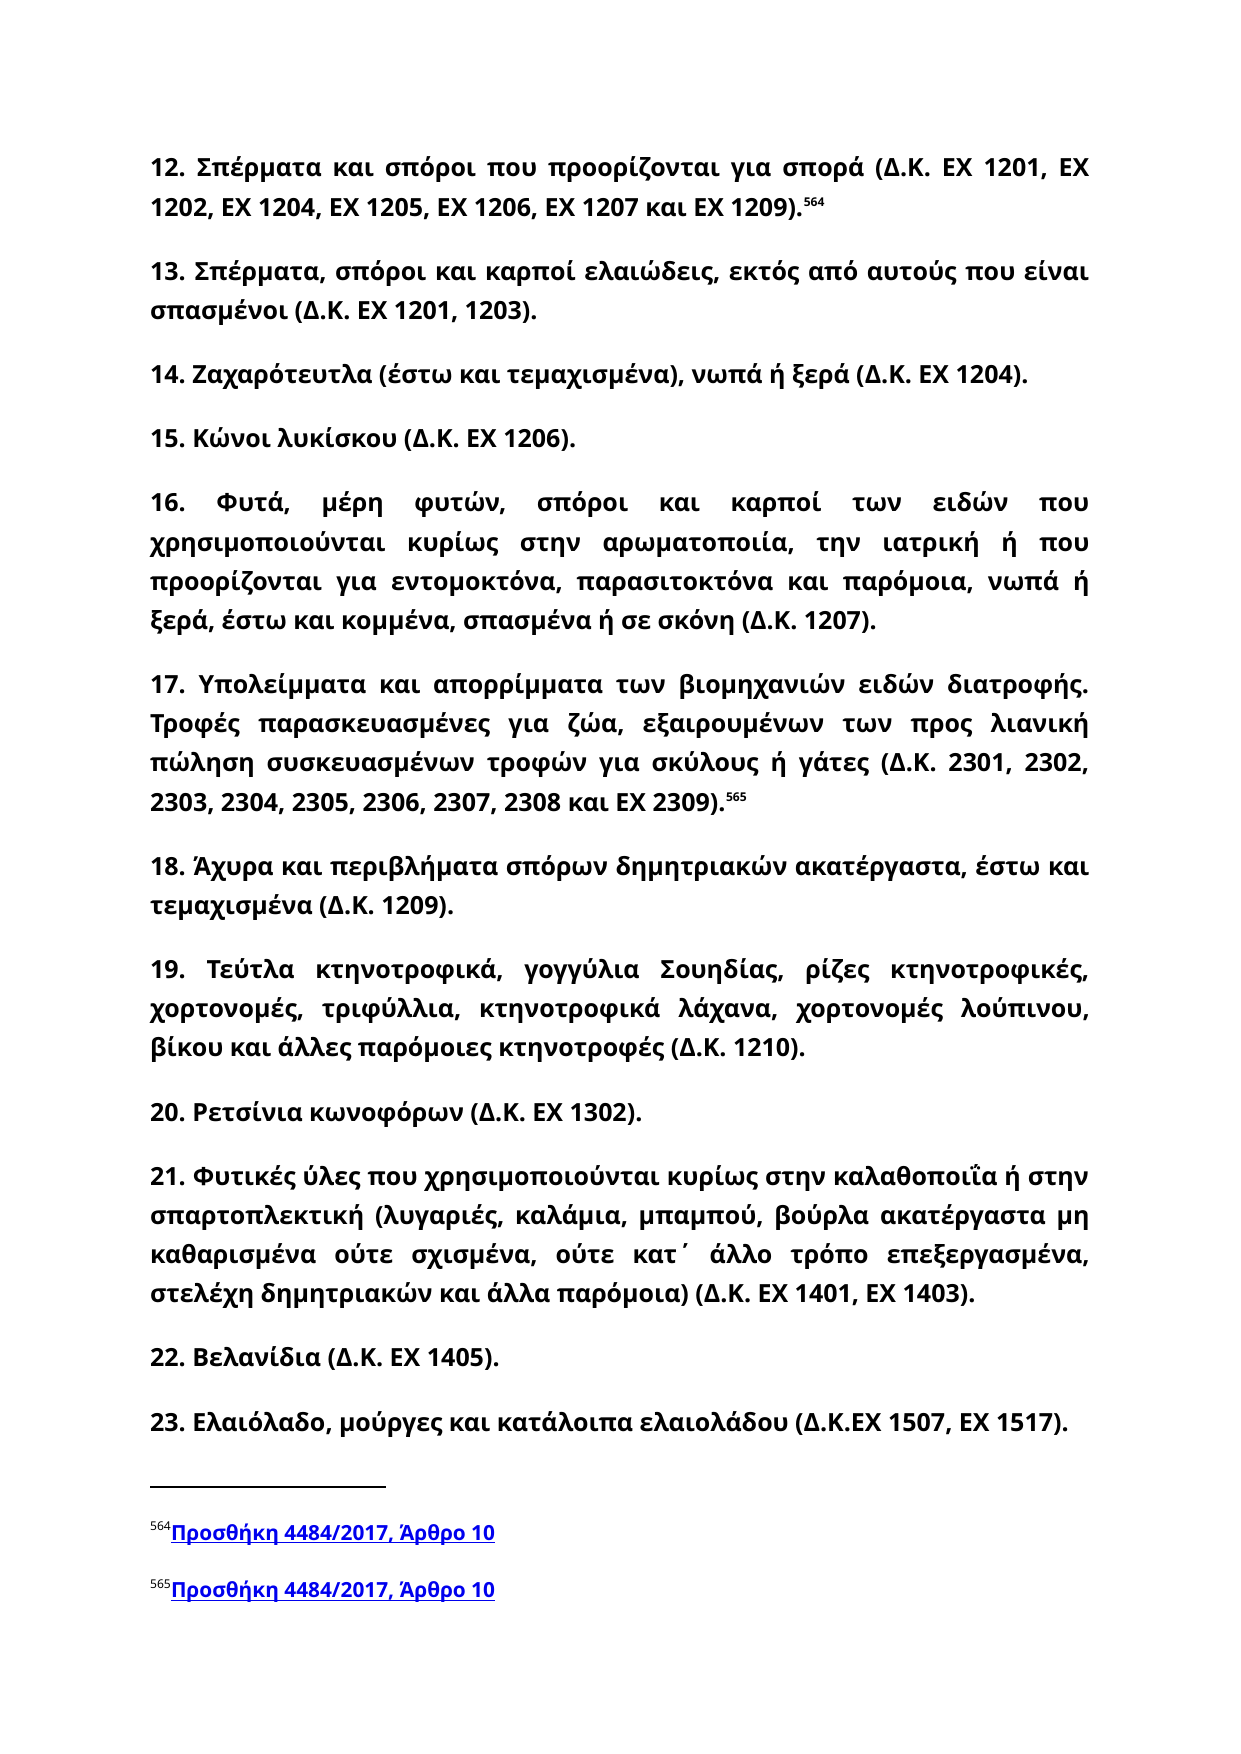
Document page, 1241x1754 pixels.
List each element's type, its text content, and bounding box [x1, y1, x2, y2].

text Προσθήκη 4484/2017, Άρθρο 10 [150, 1576, 1090, 1604]
text 18. Άχυρα και περιβλήματα σπόρων δημητριακών ακατέργαστα, έστω και τεμαχισμένα (Δ.Κ. 1209). [150, 848, 1090, 922]
text 22. Βελανίδια (Δ.Κ. ΕΧ 1405). [150, 1340, 1090, 1374]
text 23. Ελαιόλαδο, μούργες και κατάλοιπα ελαιολάδου (Δ.Κ.ΕΧ 1507, ΕΧ 1517). [150, 1404, 1090, 1438]
text Προσθήκη 4484/2017, Άρθρο 10 [150, 1518, 1090, 1546]
text 15. Κώνοι λυκίσκου (Δ.Κ. ΕΧ 1206). [150, 421, 1090, 455]
text 13. Σπέρματα, σπόροι και καρποί ελαιώδεις, εκτός από αυτούς που είναι σπασμένοι (Δ.Κ. ΕΧ 1201, 1203). [150, 253, 1090, 327]
text 12. Σπέρματα και σπόροι που προορίζονται για σπορά (Δ.Κ. ΕΧ 1201, ΕΧ 1202, ΕΧ 1204, ΕΧ 1205, ΕΧ 1206, ΕΧ 1207 και ΕΧ 1209). [150, 150, 1090, 223]
text 17. Υπολείμματα και απορρίμματα των βιομηχανιών ειδών διατροφής. Τροφές παρασκευασμένες για ζώα, εξαιρουμένων των προς λιανική πώληση συσκευασμένων τροφών για σκύλους ή γάτες (Δ.Κ. 2301, 2302, 2303, 2304, 2305, 2306, 2307, 2308 και ΕΧ 2309). [150, 667, 1090, 818]
text 19. Τεύτλα κτηνοτροφικά, γογγύλια Σουηδίας, ρίζες κτηνοτροφικές, χορτονομές, τριφύλλια, κτηνοτροφικά λάχανα, χορτονομές λούπινου, βίκου και άλλες παρόμοιες κτηνοτροφές (Δ.Κ. 1210). [150, 952, 1090, 1064]
text 21. Φυτικές ύλες που χρησιμοποιούνται κυρίως στην καλαθοποιΐα ή στην σπαρτοπλεκτική (λυγαριές, καλάμια, μπαμπού, βούρλα ακατέργαστα μη καθαρισμένα ούτε σχισμένα, ούτε κατ΄ άλλο τρόπο επεξεργασμένα, στελέχη δημητριακών και άλλα παρόμοια) (Δ.Κ. ΕΧ 1401, ΕΧ 1403). [150, 1158, 1090, 1310]
text 14. Ζαχαρότευτλα (έστω και τεμαχισμένα), νωπά ή ξερά (Δ.Κ. ΕΧ 1204). [150, 357, 1090, 391]
text 20. Ρετσίνια κωνοφόρων (Δ.Κ. ΕΧ 1302). [150, 1094, 1090, 1128]
text 16. Φυτά, μέρη φυτών, σπόροι και καρποί των ειδών που χρησιμοποιούνται κυρίως στην αρωματοποιία, την ιατρική ή που προορίζονται για εντομοκτόνα, παρασιτοκτόνα και παρόμοια, νωπά ή ξερά, έστω και κομμένα, σπασμένα ή σε σκόνη (Δ.Κ. 1207). [150, 485, 1090, 637]
